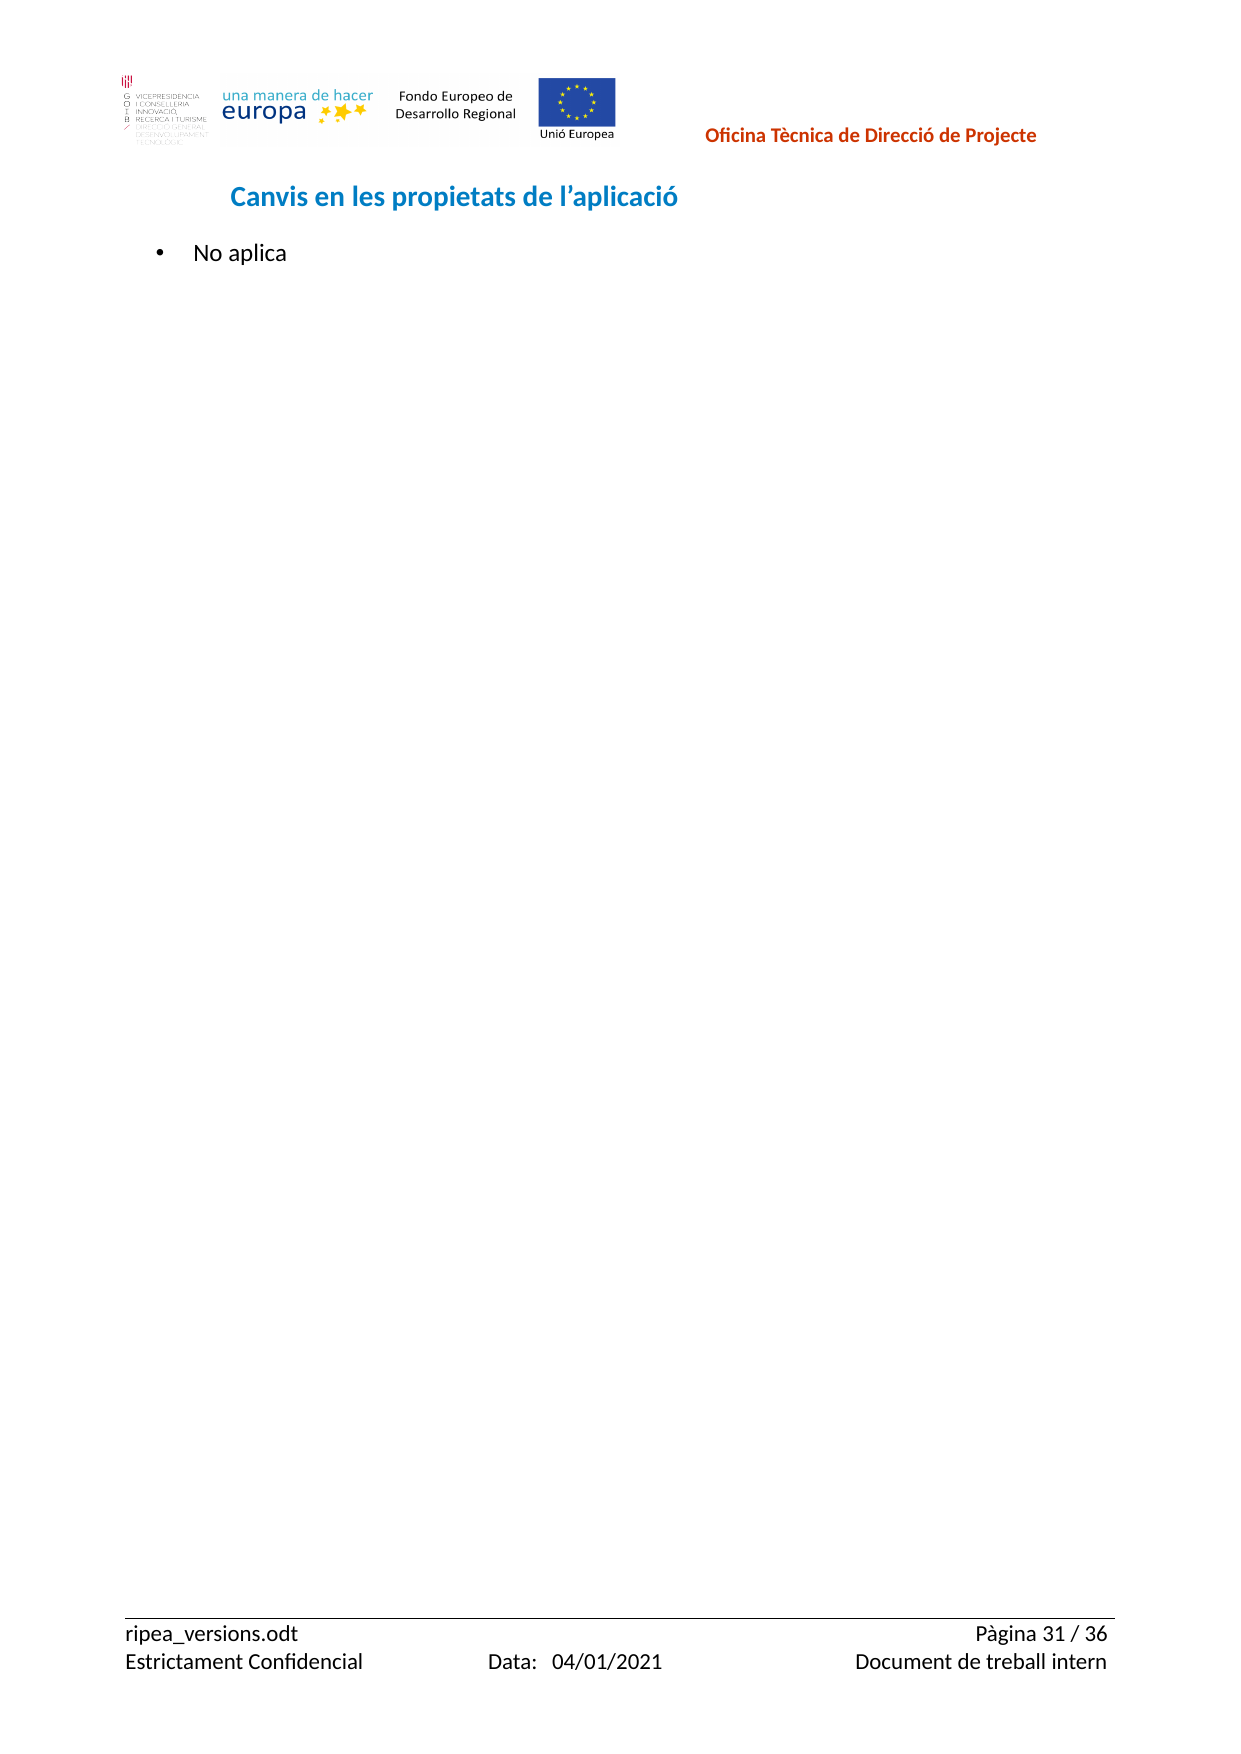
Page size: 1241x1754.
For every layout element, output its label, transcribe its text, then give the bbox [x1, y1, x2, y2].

subtitle Canvis en les propietats de l’aplicació [153, 178, 1122, 213]
list No aplica [156, 237, 1122, 267]
picture [219, 73, 621, 147]
picture [118, 73, 213, 147]
